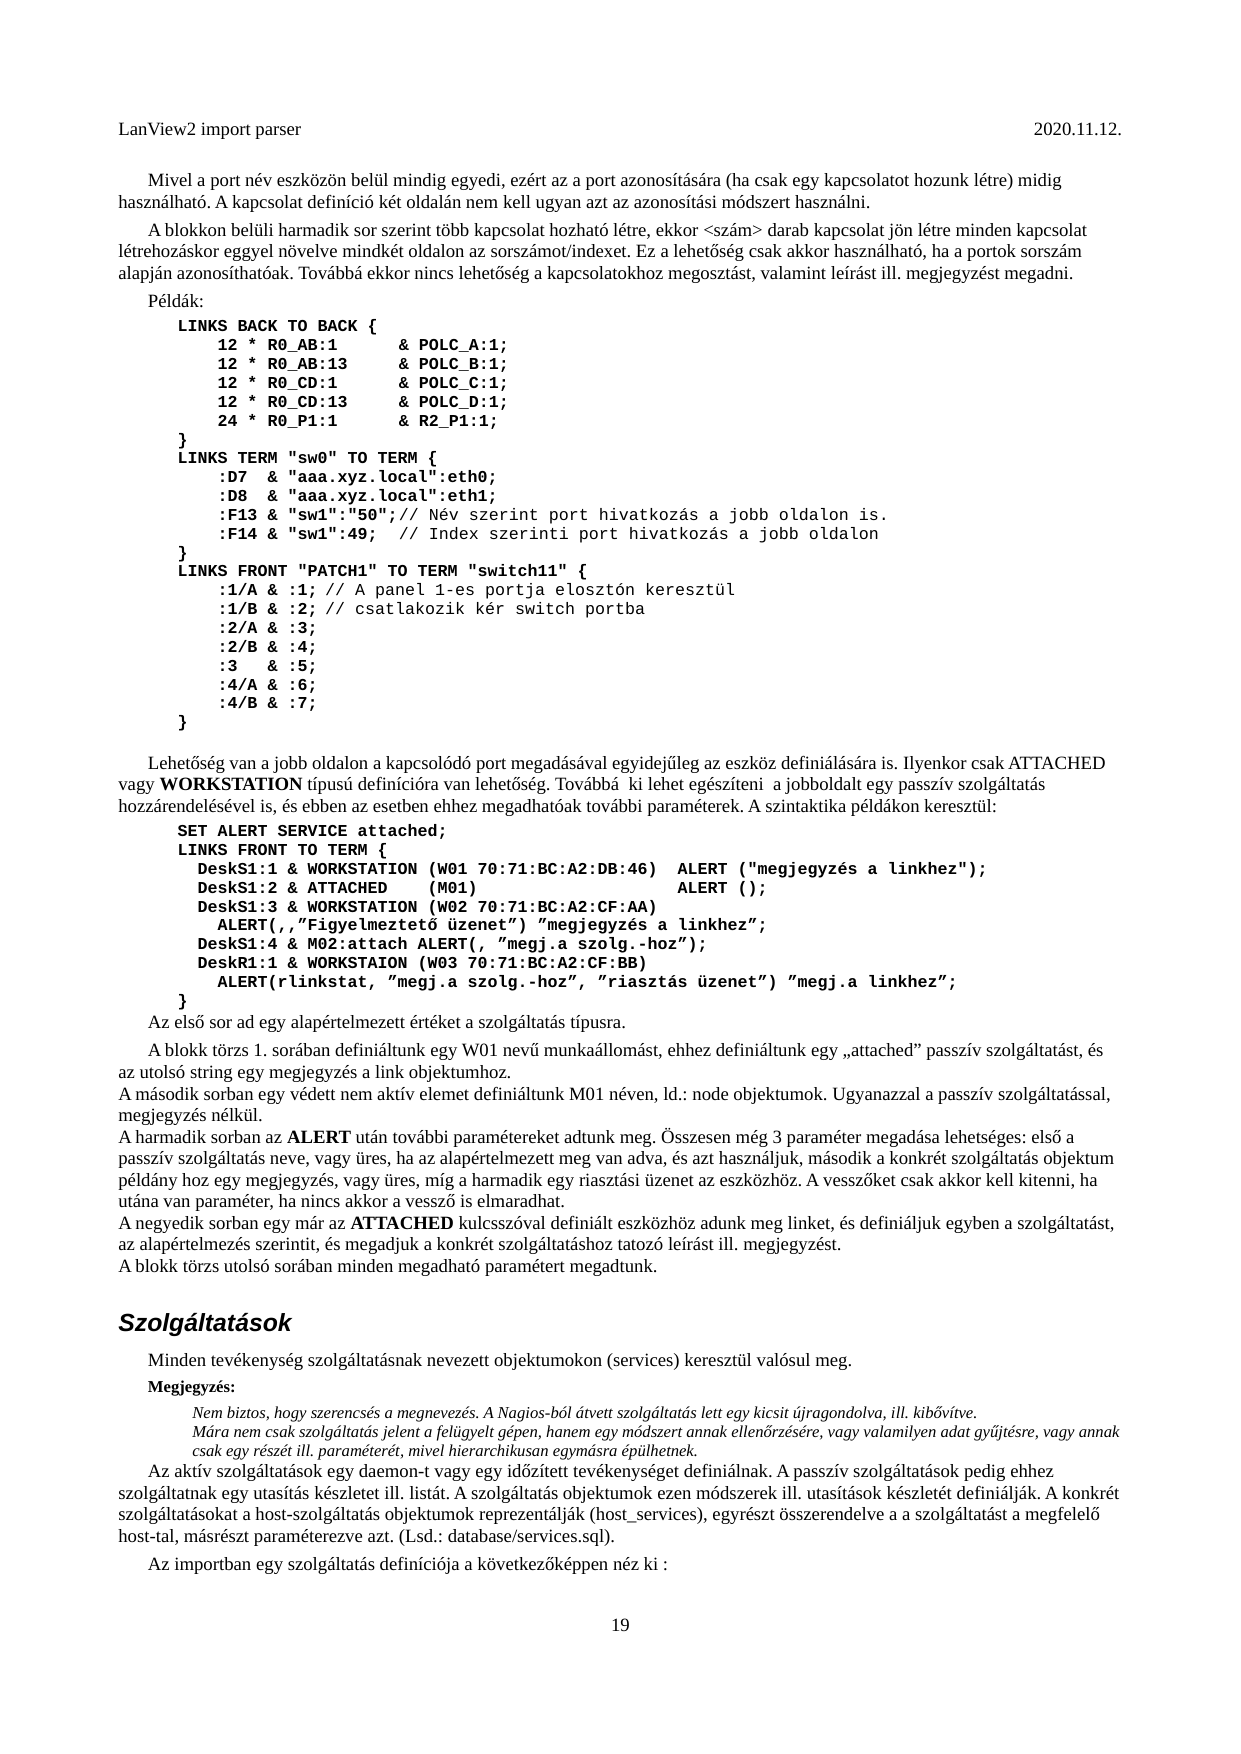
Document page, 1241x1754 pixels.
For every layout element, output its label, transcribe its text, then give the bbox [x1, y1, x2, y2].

text A blokk törzs 1. sorában definiáltunk egy W01 nevű munkaállomást, ehhez definiáltunk egy „attached” passzív szolgáltatást, és az utolsó string egy megjegyzés a link objektumhoz. A második sorban egy védett nem aktív elemet definiáltunk M01 néven, ld.: node objektumok. Ugyanazzal a passzív szolgáltatással, megjegyzés nélkül. A harmadik sorban az ALERT után további paramétereket adtunk meg. Összesen még 3 paraméter megadása lehetséges: első a passzív szolgáltatás neve, vagy üres, ha az alapértelmezett meg van adva, és azt használjuk, második a konkrét szolgáltatás objektum példány hoz egy megjegyzés, vagy üres, míg a harmadik egy riasztási üzenet az eszközhöz. A vesszőket csak akkor kell kitenni, ha utána van paraméter, ha nincs akkor a vessző is elmaradhat. A negyedik sorban egy már az ATTACHED kulcsszóval definiált eszközhöz adunk meg linket, és definiáljuk egyben a szolgáltatást, az alapértelmezés szerintit, és megadjuk a konkrét szolgáltatáshoz tatozó leírást ill. megjegyzést. A blokk törzs utolsó sorában minden megadható paramétert megadtunk. [118, 1039, 1122, 1276]
text } [177, 544, 1122, 563]
text :2/B & :4; [177, 638, 1122, 657]
text Az aktív szolgáltatások egy daemon-t vagy egy időzített tevékenységet definiálnak. A passzív szolgáltatások pedig ehhez szolgáltatnak egy utasítás készletet ill. listát. A szolgáltatás objektumok ezen módszerek ill. utasítások készletét definiálják. A konkrét szolgáltatásokat a host-szolgáltatás objektumok reprezentálják (host_services), egyrészt összerendelve a a szolgáltatást a megfelelő host-tal, másrészt paraméterezve azt. (Lsd.: database/services.sql). [118, 1460, 1122, 1546]
text 24 * R0_P1:1 & R2_P1:1; [177, 412, 1122, 431]
text Megjegyzés: [118, 1377, 1122, 1396]
text :2/A & :3; [177, 619, 1122, 638]
text Lehetőség van a jobb oldalon a kapcsolódó port megadásával egyidejűleg az eszköz definiálására is. Ilyenkor csak ATTACHED vagy WORKSTATION típusú definícióra van lehetőség. Továbbá ki lehet egészíteni a jobboldalt egy passzív szolgáltatás hozzárendelésével is, és ebben az esetben ehhez megadhatóak további paraméterek. A szintaktika példákon keresztül: [118, 752, 1122, 816]
text Az első sor ad egy alapértelmezett értéket a szolgáltatás típusra. [118, 1011, 1122, 1033]
text :3 & :5; [177, 657, 1122, 676]
text LINKS TERM "sw0" TO TERM { [177, 450, 1122, 469]
text 12 * R0_AB:13 & POLC_B:1; [177, 356, 1122, 374]
text LINKS FRONT TO TERM { [177, 842, 1122, 860]
text :F14 & "sw1":49; // Index szerinti port hivatkozás a jobb oldalon [177, 525, 1122, 544]
text :4/A & :6; [177, 676, 1122, 695]
text :D8 & "aaa.xyz.local":eth1; [177, 488, 1122, 506]
text :1/B & :2; // csatlakozik kér switch portba [177, 601, 1122, 619]
text DeskS1:2 & ATTACHED (M01) ALERT (); [177, 879, 1122, 898]
text :4/B & :7; [177, 695, 1122, 714]
text 12 * R0_CD:1 & POLC_C:1; [177, 374, 1122, 393]
text Példák: [118, 290, 1122, 311]
text DeskS1:3 & WORKSTATION (W02 70:71:BC:A2:CF:AA) [177, 898, 1122, 917]
text :D7 & "aaa.xyz.local":eth0; [177, 469, 1122, 488]
text } [177, 714, 1122, 733]
text A blokkon belüli harmadik sor szerint több kapcsolat hozható létre, ekkor <szám> darab kapcsolat jön létre minden kapcsolat létrehozáskor eggyel növelve mindkét oldalon az sorszámot/indexet. Ez a lehetőség csak akkor használható, ha a portok sorszám alapján azonosíthatóak. Továbbá ekkor nincs lehetőség a kapcsolatokhoz megosztást, valamint leírást ill. megjegyzést megadni. [118, 219, 1122, 283]
text DeskS1:1 & WORKSTATION (W01 70:71:BC:A2:DB:46) ALERT ("megjegyzés a linkhez"); [177, 860, 1122, 879]
text Nem biztos, hogy szerencsés a megnevezés. A Nagios-ból átvett szolgáltatás lett egy kicsit újragondolva, ill. kibővítve. [192, 1403, 1122, 1422]
text Mára nem csak szolgáltatás jelent a felügyelt gépen, hanem egy módszert annak ellenőrzésére, vagy valamilyen adat gyűjtésre, vagy annak csak egy részét ill. paraméterét, mivel hierarchikusan egymásra épülhetnek. [192, 1422, 1122, 1460]
text SET ALERT SERVICE attached; [177, 823, 1122, 842]
text 12 * R0_CD:13 & POLC_D:1; [177, 393, 1122, 412]
text LINKS FRONT "PATCH1" TO TERM "switch11" { [177, 563, 1122, 582]
text 12 * R0_AB:1 & POLC_A:1; [177, 337, 1122, 356]
text LINKS BACK TO BACK { [177, 318, 1122, 337]
text :F13 & "sw1":"50"; // Név szerint port hivatkozás a jobb oldalon is. [177, 506, 1122, 525]
text Az importban egy szolgáltatás definíciója a következőképpen néz ki : [118, 1553, 1122, 1574]
text } [177, 431, 1122, 450]
text Minden tevékenység szolgáltatásnak nevezett objektumokon (services) keresztül valósul meg. [118, 1349, 1122, 1371]
text DeskS1:4 & M02:attach ALERT(, ”megj.a szolg.-hoz”); [177, 936, 1122, 955]
text DeskR1:1 & WORKSTAION (W03 70:71:BC:A2:CF:BB) [177, 955, 1122, 973]
text :1/A & :1; // A panel 1-es portja elosztón keresztül [177, 582, 1122, 601]
text ALERT(rlinkstat, ”megj.a szolg.-hoz”, ”riasztás üzenet”) ”megj.a linkhez”; [177, 973, 1122, 992]
text } [177, 992, 1122, 1011]
text Mivel a port név eszközön belül mindig egyedi, ezért az a port azonosítására (ha csak egy kapcsolatot hozunk létre) midig használható. A kapcsolat definíció két oldalán nem kell ugyan azt az azonosítási módszert használni. [118, 169, 1122, 212]
text ALERT(,,”Figyelmeztető üzenet”) ”megjegyzés a linkhez”; [177, 917, 1122, 936]
subtitle Szolgáltatások [118, 1308, 1122, 1336]
